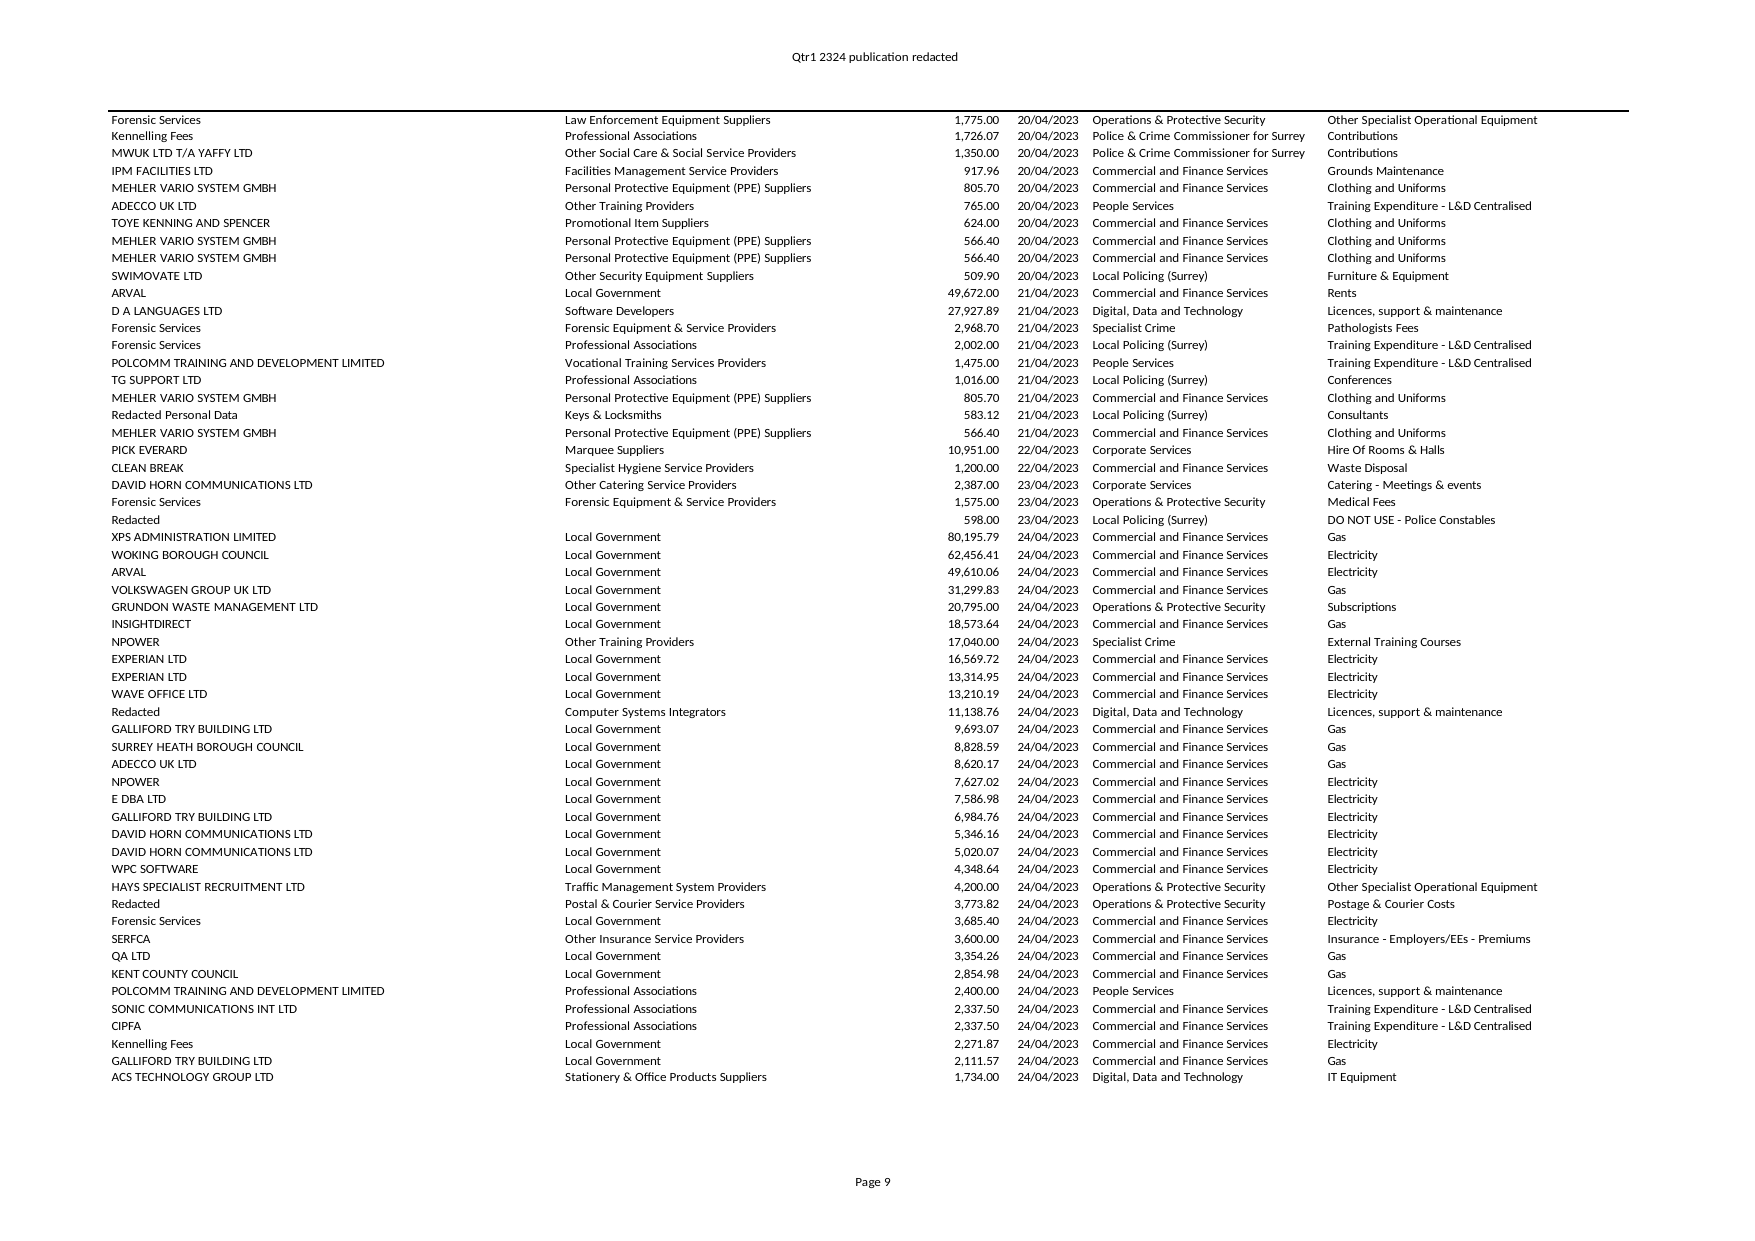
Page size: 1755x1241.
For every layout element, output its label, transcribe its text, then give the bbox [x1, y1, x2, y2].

table_cell Commercial and Finance Services [1089, 756, 1324, 774]
table_cell Other Social Care & Social Service Providers [562, 146, 920, 163]
table_cell 9,693.07 [920, 721, 1004, 739]
table_cell EXPERIAN LTD [108, 652, 562, 669]
table_cell Commercial and Finance Services [1089, 181, 1324, 198]
table_cell Gas [1324, 756, 1629, 774]
table_cell Hire Of Rooms & Halls [1324, 442, 1629, 460]
table_cell 20/04/2023 [1004, 233, 1089, 250]
table_cell Electricity [1324, 1036, 1629, 1053]
table_cell Gas [1324, 582, 1629, 599]
table_cell 7,586.98 [920, 791, 1004, 809]
table_cell Medical Fees [1324, 495, 1629, 512]
table_cell Commercial and Finance Services [1089, 547, 1324, 564]
table_cell 24/04/2023 [1004, 669, 1089, 687]
table_cell Local Government [562, 721, 920, 739]
table_cell 20/04/2023 [1004, 146, 1089, 163]
table_cell Local Government [562, 826, 920, 844]
table_cell 1,475.00 [920, 355, 1004, 372]
table_cell CLEAN BREAK [108, 460, 562, 477]
table_cell 805.70 [920, 181, 1004, 198]
table_cell 24/04/2023 [1004, 599, 1089, 617]
table_cell 21/04/2023 [1004, 320, 1089, 337]
table_cell Commercial and Finance Services [1089, 966, 1324, 983]
table_cell 4,348.64 [920, 861, 1004, 879]
table_cell Commercial and Finance Services [1089, 390, 1324, 407]
table_cell Specialist Crime [1089, 634, 1324, 652]
table_cell Operations & Protective Security [1089, 896, 1324, 913]
table_cell 8,620.17 [920, 756, 1004, 774]
table_cell Local Government [562, 1036, 920, 1053]
table_cell 1,775.00 [920, 112, 1004, 128]
table_cell 21/04/2023 [1004, 338, 1089, 355]
table_cell 598.00 [920, 512, 1004, 529]
table_cell 24/04/2023 [1004, 1001, 1089, 1018]
table_cell 3,773.82 [920, 896, 1004, 913]
table_cell 49,610.06 [920, 564, 1004, 582]
table_cell 16,569.72 [920, 652, 1004, 669]
table_cell Local Government [562, 617, 920, 634]
table_cell TG SUPPORT LTD [108, 372, 562, 390]
table_cell Local Government [562, 285, 920, 303]
table_cell CIPFA [108, 1018, 562, 1036]
table_cell 62,456.41 [920, 547, 1004, 564]
table_cell Training Expenditure - L&D Centralised [1324, 1001, 1629, 1018]
table_cell 2,968.70 [920, 320, 1004, 337]
table_cell Other Security Equipment Suppliers [562, 268, 920, 285]
table_cell 21/04/2023 [1004, 303, 1089, 320]
table_cell 24/04/2023 [1004, 879, 1089, 896]
table_cell Licences, support & maintenance [1324, 704, 1629, 721]
table_cell 24/04/2023 [1004, 809, 1089, 826]
table_cell 24/04/2023 [1004, 529, 1089, 547]
table_cell 1,734.00 [920, 1071, 1004, 1086]
table_cell 24/04/2023 [1004, 756, 1089, 774]
table_cell Kennelling Fees [108, 1036, 562, 1053]
table_cell 1,016.00 [920, 372, 1004, 390]
table_cell WOKING BOROUGH COUNCIL [108, 547, 562, 564]
table_cell 2,271.87 [920, 1036, 1004, 1053]
table_cell 583.12 [920, 407, 1004, 425]
table_cell Traffic Management System Providers [562, 879, 920, 896]
table_cell XPS ADMINISTRATION LIMITED [108, 529, 562, 547]
table_cell Gas [1324, 617, 1629, 634]
table_cell 917.96 [920, 163, 1004, 181]
table_cell Professional Associations [562, 338, 920, 355]
table_cell ARVAL [108, 285, 562, 303]
table_cell Postage & Courier Costs [1324, 896, 1629, 913]
table_cell Commercial and Finance Services [1089, 739, 1324, 756]
table_cell Forensic Equipment & Service Providers [562, 495, 920, 512]
table_cell 24/04/2023 [1004, 931, 1089, 948]
table_cell Local Government [562, 861, 920, 879]
table_cell Clothing and Uniforms [1324, 425, 1629, 442]
table_cell 1,726.07 [920, 128, 1004, 146]
table_cell PICK EVERARD [108, 442, 562, 460]
table_cell Specialist Hygiene Service Providers [562, 460, 920, 477]
table_cell 24/04/2023 [1004, 966, 1089, 983]
table_cell SERFCA [108, 931, 562, 948]
table_cell Training Expenditure - L&D Centralised [1324, 338, 1629, 355]
table_cell Electricity [1324, 826, 1629, 844]
table_cell 24/04/2023 [1004, 564, 1089, 582]
table_cell 24/04/2023 [1004, 861, 1089, 879]
table_cell 10,951.00 [920, 442, 1004, 460]
table_cell Clothing and Uniforms [1324, 181, 1629, 198]
table_cell GALLIFORD TRY BUILDING LTD [108, 809, 562, 826]
table_cell 22/04/2023 [1004, 442, 1089, 460]
table_cell 3,685.40 [920, 914, 1004, 931]
table_cell 24/04/2023 [1004, 896, 1089, 913]
table_cell GALLIFORD TRY BUILDING LTD [108, 721, 562, 739]
table_cell Other Specialist Operational Equipment [1324, 879, 1629, 896]
table_cell Local Government [562, 687, 920, 704]
table_cell Electricity [1324, 687, 1629, 704]
table_cell Professional Associations [562, 372, 920, 390]
table_cell EXPERIAN LTD [108, 669, 562, 687]
table_cell 24/04/2023 [1004, 634, 1089, 652]
table_cell 24/04/2023 [1004, 704, 1089, 721]
table_cell Commercial and Finance Services [1089, 826, 1324, 844]
table_cell Keys & Locksmiths [562, 407, 920, 425]
table_cell Electricity [1324, 809, 1629, 826]
table_cell Local Government [562, 791, 920, 809]
table_cell 21/04/2023 [1004, 372, 1089, 390]
table_cell DO NOT USE - Police Constables [1324, 512, 1629, 529]
table_cell 566.40 [920, 233, 1004, 250]
table_cell Gas [1324, 966, 1629, 983]
table_cell 24/04/2023 [1004, 739, 1089, 756]
table_cell Personal Protective Equipment (PPE) Suppliers [562, 390, 920, 407]
table_cell Kennelling Fees [108, 128, 562, 146]
table_cell 17,040.00 [920, 634, 1004, 652]
table_cell Gas [1324, 739, 1629, 756]
table_cell WAVE OFFICE LTD [108, 687, 562, 704]
table_cell 805.70 [920, 390, 1004, 407]
table_cell Local Government [562, 1053, 920, 1071]
table_cell Local Government [562, 547, 920, 564]
table_cell Commercial and Finance Services [1089, 1001, 1324, 1018]
table_cell 24/04/2023 [1004, 1036, 1089, 1053]
table_cell Law Enforcement Equipment Suppliers [562, 112, 920, 128]
table_cell MEHLER VARIO SYSTEM GMBH [108, 390, 562, 407]
table_cell Gas [1324, 529, 1629, 547]
table_cell Commercial and Finance Services [1089, 233, 1324, 250]
table_cell Local Government [562, 809, 920, 826]
table_cell Stationery & Office Products Suppliers [562, 1071, 920, 1086]
table_cell 20/04/2023 [1004, 128, 1089, 146]
table_cell Local Government [562, 774, 920, 791]
table_cell 2,337.50 [920, 1018, 1004, 1036]
table_cell Contributions [1324, 128, 1629, 146]
table_cell E DBA LTD [108, 791, 562, 809]
table_cell QA LTD [108, 949, 562, 966]
table_cell Commercial and Finance Services [1089, 529, 1324, 547]
table_cell 624.00 [920, 215, 1004, 233]
table_cell Commercial and Finance Services [1089, 652, 1324, 669]
table_cell 20/04/2023 [1004, 268, 1089, 285]
table_cell Gas [1324, 721, 1629, 739]
table_cell MEHLER VARIO SYSTEM GMBH [108, 250, 562, 268]
table_cell Commercial and Finance Services [1089, 844, 1324, 861]
table_cell MEHLER VARIO SYSTEM GMBH [108, 425, 562, 442]
table_cell Commercial and Finance Services [1089, 809, 1324, 826]
table_cell Police & Crime Commissioner for Surrey [1089, 146, 1324, 163]
table_cell 13,314.95 [920, 669, 1004, 687]
table_cell 24/04/2023 [1004, 547, 1089, 564]
table_cell Electricity [1324, 914, 1629, 931]
table_cell Electricity [1324, 844, 1629, 861]
table_cell 21/04/2023 [1004, 390, 1089, 407]
table_cell 24/04/2023 [1004, 914, 1089, 931]
table_cell Local Government [562, 582, 920, 599]
table_cell Personal Protective Equipment (PPE) Suppliers [562, 250, 920, 268]
table_cell Licences, support & maintenance [1324, 303, 1629, 320]
table_cell KENT COUNTY COUNCIL [108, 966, 562, 983]
table_cell 2,387.00 [920, 477, 1004, 494]
table_cell Clothing and Uniforms [1324, 215, 1629, 233]
table_cell Digital, Data and Technology [1089, 1071, 1324, 1086]
table_cell IPM FACILITIES LTD [108, 163, 562, 181]
table_cell Commercial and Finance Services [1089, 687, 1324, 704]
table_cell Forensic Services [108, 320, 562, 337]
table_cell 20/04/2023 [1004, 215, 1089, 233]
table_cell Vocational Training Services Providers [562, 355, 920, 372]
table_cell Subscriptions [1324, 599, 1629, 617]
table_cell 24/04/2023 [1004, 617, 1089, 634]
table_cell Licences, support & maintenance [1324, 984, 1629, 1001]
table_cell Commercial and Finance Services [1089, 564, 1324, 582]
table_cell Professional Associations [562, 128, 920, 146]
table_cell 23/04/2023 [1004, 512, 1089, 529]
table_cell Forensic Services [108, 495, 562, 512]
table_cell Electricity [1324, 652, 1629, 669]
table_cell 765.00 [920, 198, 1004, 215]
table_cell POLCOMM TRAINING AND DEVELOPMENT LIMITED [108, 984, 562, 1001]
table_cell Promotional Item Suppliers [562, 215, 920, 233]
table_cell DAVID HORN COMMUNICATIONS LTD [108, 844, 562, 861]
table_cell Redacted [108, 512, 562, 529]
table_cell 24/04/2023 [1004, 774, 1089, 791]
table_cell Redacted [108, 896, 562, 913]
table_cell 24/04/2023 [1004, 1071, 1089, 1086]
table_cell Clothing and Uniforms [1324, 233, 1629, 250]
table_cell 20/04/2023 [1004, 112, 1089, 128]
table_cell Other Training Providers [562, 198, 920, 215]
table_cell Gas [1324, 1053, 1629, 1071]
table_cell TOYE KENNING AND SPENCER [108, 215, 562, 233]
table_cell 11,138.76 [920, 704, 1004, 721]
table_cell Training Expenditure - L&D Centralised [1324, 355, 1629, 372]
table_cell MWUK LTD T/A YAFFY LTD [108, 146, 562, 163]
table_cell Local Government [562, 652, 920, 669]
table_cell Waste Disposal [1324, 460, 1629, 477]
table_cell 1,575.00 [920, 495, 1004, 512]
table_cell Professional Associations [562, 1001, 920, 1018]
table_cell Marquee Suppliers [562, 442, 920, 460]
table_cell Postal & Courier Service Providers [562, 896, 920, 913]
table_cell Local Government [562, 739, 920, 756]
table_cell Electricity [1324, 791, 1629, 809]
table_cell Local Government [562, 564, 920, 582]
table_cell Computer Systems Integrators [562, 704, 920, 721]
table_cell Other Specialist Operational Equipment [1324, 112, 1629, 128]
table_cell Commercial and Finance Services [1089, 914, 1324, 931]
table_cell Commercial and Finance Services [1089, 425, 1324, 442]
table_cell Local Government [562, 844, 920, 861]
table_cell Electricity [1324, 861, 1629, 879]
table_cell Commercial and Finance Services [1089, 931, 1324, 948]
table_cell Local Government [562, 966, 920, 983]
table_cell Forensic Services [108, 338, 562, 355]
table_cell SONIC COMMUNICATIONS INT LTD [108, 1001, 562, 1018]
table_cell 18,573.64 [920, 617, 1004, 634]
table_cell Operations & Protective Security [1089, 599, 1324, 617]
table_cell 24/04/2023 [1004, 582, 1089, 599]
table_cell 24/04/2023 [1004, 1053, 1089, 1071]
table_cell ACS TECHNOLOGY GROUP LTD [108, 1071, 562, 1086]
table_cell Forensic Services [108, 914, 562, 931]
table_cell Commercial and Finance Services [1089, 861, 1324, 879]
table_cell Forensic Services [108, 112, 562, 128]
table_cell Other Training Providers [562, 634, 920, 652]
table_cell Electricity [1324, 564, 1629, 582]
table_cell 2,400.00 [920, 984, 1004, 1001]
table_cell 2,854.98 [920, 966, 1004, 983]
table_cell 21/04/2023 [1004, 407, 1089, 425]
table_cell Local Policing (Surrey) [1089, 268, 1324, 285]
table_cell Local Government [562, 914, 920, 931]
table_cell Electricity [1324, 774, 1629, 791]
table_cell 20/04/2023 [1004, 250, 1089, 268]
table_cell 4,200.00 [920, 879, 1004, 896]
table_cell 8,828.59 [920, 739, 1004, 756]
table_cell Local Government [562, 756, 920, 774]
table_cell 24/04/2023 [1004, 721, 1089, 739]
table_cell 13,210.19 [920, 687, 1004, 704]
table_cell Clothing and Uniforms [1324, 390, 1629, 407]
table_cell 27,927.89 [920, 303, 1004, 320]
table_cell ARVAL [108, 564, 562, 582]
table_cell Facilities Management Service Providers [562, 163, 920, 181]
table_cell Commercial and Finance Services [1089, 774, 1324, 791]
table_cell Local Government [562, 599, 920, 617]
table_cell POLCOMM TRAINING AND DEVELOPMENT LIMITED [108, 355, 562, 372]
table_cell Specialist Crime [1089, 320, 1324, 337]
table_cell External Training Courses [1324, 634, 1629, 652]
table_cell 80,195.79 [920, 529, 1004, 547]
table_cell 2,002.00 [920, 338, 1004, 355]
table_cell 20/04/2023 [1004, 181, 1089, 198]
table_cell 20/04/2023 [1004, 163, 1089, 181]
table_cell Commercial and Finance Services [1089, 1053, 1324, 1071]
table_cell 21/04/2023 [1004, 285, 1089, 303]
table_cell Consultants [1324, 407, 1629, 425]
table_cell 2,337.50 [920, 1001, 1004, 1018]
table_cell 24/04/2023 [1004, 652, 1089, 669]
table_cell MEHLER VARIO SYSTEM GMBH [108, 233, 562, 250]
table_cell 5,020.07 [920, 844, 1004, 861]
table_cell 24/04/2023 [1004, 844, 1089, 861]
table_cell Redacted Personal Data [108, 407, 562, 425]
table_cell Digital, Data and Technology [1089, 704, 1324, 721]
table_cell 3,354.26 [920, 949, 1004, 966]
table_cell Commercial and Finance Services [1089, 250, 1324, 268]
table_cell Police & Crime Commissioner for Surrey [1089, 128, 1324, 146]
table_cell 23/04/2023 [1004, 477, 1089, 494]
table_cell Personal Protective Equipment (PPE) Suppliers [562, 233, 920, 250]
table_cell 22/04/2023 [1004, 460, 1089, 477]
table_cell Software Developers [562, 303, 920, 320]
table_cell Commercial and Finance Services [1089, 215, 1324, 233]
table_cell 24/04/2023 [1004, 791, 1089, 809]
table_cell Commercial and Finance Services [1089, 1018, 1324, 1036]
table_cell INSIGHTDIRECT [108, 617, 562, 634]
table_cell 20,795.00 [920, 599, 1004, 617]
table_cell 21/04/2023 [1004, 355, 1089, 372]
table_cell 3,600.00 [920, 931, 1004, 948]
table_cell Operations & Protective Security [1089, 112, 1324, 128]
table_cell Professional Associations [562, 984, 920, 1001]
table_cell NPOWER [108, 774, 562, 791]
table_cell 31,299.83 [920, 582, 1004, 599]
table_cell Pathologists Fees [1324, 320, 1629, 337]
table_cell Operations & Protective Security [1089, 879, 1324, 896]
table_cell Personal Protective Equipment (PPE) Suppliers [562, 425, 920, 442]
table_cell 509.90 [920, 268, 1004, 285]
table_cell Rents [1324, 285, 1629, 303]
table_cell Commercial and Finance Services [1089, 582, 1324, 599]
table_cell WPC SOFTWARE [108, 861, 562, 879]
table_cell Other Catering Service Providers [562, 477, 920, 494]
table_cell Training Expenditure - L&D Centralised [1324, 1018, 1629, 1036]
table_cell 24/04/2023 [1004, 687, 1089, 704]
table_cell Operations & Protective Security [1089, 495, 1324, 512]
table_cell Conferences [1324, 372, 1629, 390]
table_cell Commercial and Finance Services [1089, 285, 1324, 303]
table_cell NPOWER [108, 634, 562, 652]
table_cell ADECCO UK LTD [108, 198, 562, 215]
table_cell DAVID HORN COMMUNICATIONS LTD [108, 826, 562, 844]
table_cell VOLKSWAGEN GROUP UK LTD [108, 582, 562, 599]
table_cell Commercial and Finance Services [1089, 721, 1324, 739]
table_cell Commercial and Finance Services [1089, 460, 1324, 477]
table_cell MEHLER VARIO SYSTEM GMBH [108, 181, 562, 198]
table_cell 1,350.00 [920, 146, 1004, 163]
table_cell 24/04/2023 [1004, 826, 1089, 844]
table_cell Local Government [562, 529, 920, 547]
table_cell 6,984.76 [920, 809, 1004, 826]
table_cell Local Policing (Surrey) [1089, 372, 1324, 390]
table_cell 1,200.00 [920, 460, 1004, 477]
table_cell Forensic Equipment & Service Providers [562, 320, 920, 337]
table_cell Local Government [562, 669, 920, 687]
table_cell Digital, Data and Technology [1089, 303, 1324, 320]
table_cell SWIMOVATE LTD [108, 268, 562, 285]
table_cell 24/04/2023 [1004, 949, 1089, 966]
table_cell Commercial and Finance Services [1089, 617, 1324, 634]
table_cell Commercial and Finance Services [1089, 163, 1324, 181]
table_cell DAVID HORN COMMUNICATIONS LTD [108, 477, 562, 494]
table_cell 566.40 [920, 425, 1004, 442]
table_cell Local Government [562, 949, 920, 966]
table_cell 566.40 [920, 250, 1004, 268]
table_cell Insurance - Employers/EEs - Premiums [1324, 931, 1629, 948]
table_cell Gas [1324, 949, 1629, 966]
table_cell People Services [1089, 198, 1324, 215]
table_cell 20/04/2023 [1004, 198, 1089, 215]
table_cell Grounds Maintenance [1324, 163, 1629, 181]
table_cell Electricity [1324, 669, 1629, 687]
table_cell Catering - Meetings & events [1324, 477, 1629, 494]
table_cell D A LANGUAGES LTD [108, 303, 562, 320]
table_cell Professional Associations [562, 1018, 920, 1036]
table_cell Commercial and Finance Services [1089, 949, 1324, 966]
table_cell Local Policing (Surrey) [1089, 512, 1324, 529]
table_cell 23/04/2023 [1004, 495, 1089, 512]
table_cell Commercial and Finance Services [1089, 1036, 1324, 1053]
table_cell 2,111.57 [920, 1053, 1004, 1071]
table_cell Corporate Services [1089, 442, 1324, 460]
table_cell 49,672.00 [920, 285, 1004, 303]
table_cell 7,627.02 [920, 774, 1004, 791]
table_cell GALLIFORD TRY BUILDING LTD [108, 1053, 562, 1071]
table_cell Personal Protective Equipment (PPE) Suppliers [562, 181, 920, 198]
table_cell Redacted [108, 704, 562, 721]
table_cell 24/04/2023 [1004, 984, 1089, 1001]
table_cell ADECCO UK LTD [108, 756, 562, 774]
table_cell GRUNDON WASTE MANAGEMENT LTD [108, 599, 562, 617]
table_cell Other Insurance Service Providers [562, 931, 920, 948]
table_cell 21/04/2023 [1004, 425, 1089, 442]
table_cell Commercial and Finance Services [1089, 791, 1324, 809]
table_cell People Services [1089, 984, 1324, 1001]
table_cell Furniture & Equipment [1324, 268, 1629, 285]
table_cell 24/04/2023 [1004, 1018, 1089, 1036]
table_cell Local Policing (Surrey) [1089, 407, 1324, 425]
table_cell SURREY HEATH BOROUGH COUNCIL [108, 739, 562, 756]
table_cell Electricity [1324, 547, 1629, 564]
table_cell Local Policing (Surrey) [1089, 338, 1324, 355]
table_cell Commercial and Finance Services [1089, 669, 1324, 687]
table_cell IT Equipment [1324, 1071, 1629, 1086]
table_cell Contributions [1324, 146, 1629, 163]
table_cell Corporate Services [1089, 477, 1324, 494]
table_cell Training Expenditure - L&D Centralised [1324, 198, 1629, 215]
table_cell 5,346.16 [920, 826, 1004, 844]
table_cell [562, 512, 920, 529]
table_cell Clothing and Uniforms [1324, 250, 1629, 268]
table_cell People Services [1089, 355, 1324, 372]
table_cell HAYS SPECIALIST RECRUITMENT LTD [108, 879, 562, 896]
